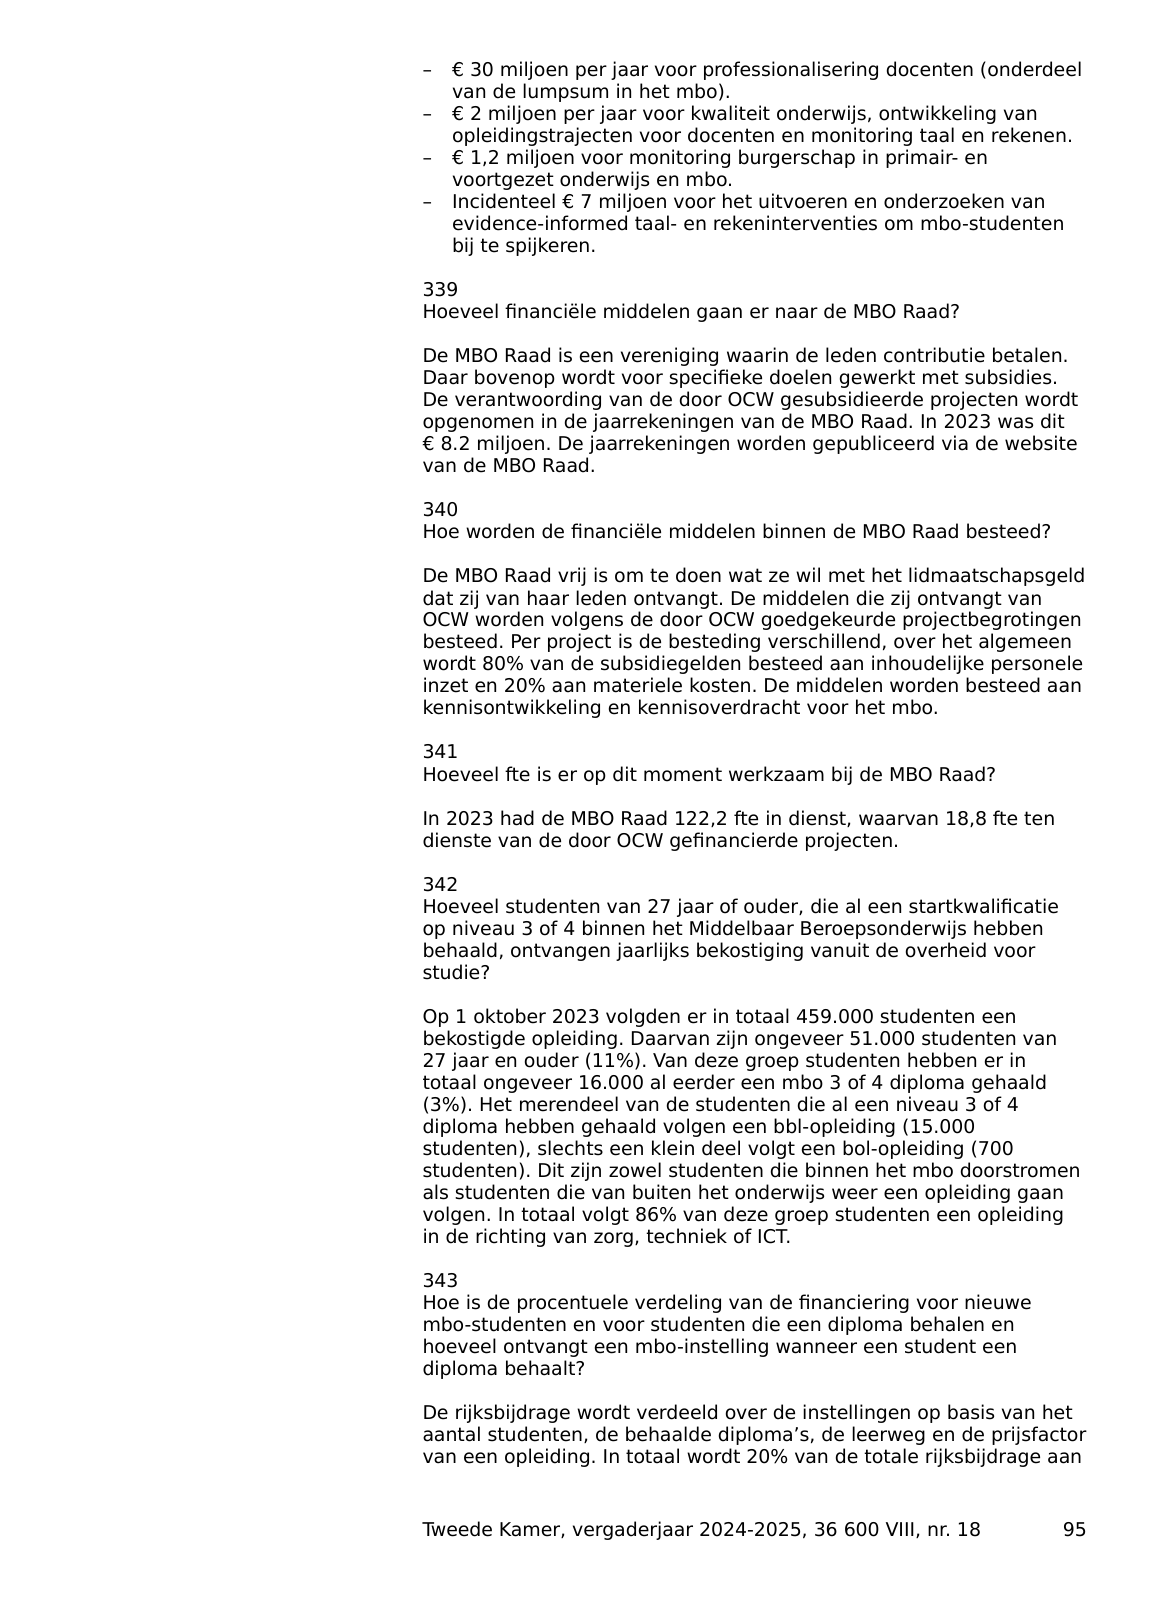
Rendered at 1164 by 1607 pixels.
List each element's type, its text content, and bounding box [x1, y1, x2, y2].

text Hoe worden de financiële middelen binnen de MBO Raad besteed? [422, 521, 1087, 543]
text Op 1 oktober 2023 volgden er in totaal 459.000 studenten een bekostigde opleiding. Daarvan zijn ongeveer 51.000 studenten van 27 jaar en ouder (11%). Van deze groep studenten hebben er in totaal ongeveer 16.000 al eerder een mbo 3 of 4 diploma gehaald (3%). Het merendeel van de studenten die al een niveau 3 of 4 diploma hebben gehaald volgen een bbl-opleiding (15.000 studenten), slechts een klein deel volgt een bol-opleiding (700 studenten). Dit zijn zowel studenten die binnen het mbo doorstromen als studenten die van buiten het onderwijs weer een opleiding gaan volgen. In totaal volgt 86% van deze groep studenten een opleiding in de richting van zorg, techniek of ICT. [422, 1006, 1087, 1248]
text De MBO Raad is een vereniging waarin de leden contributie betalen. Daar bovenop wordt voor specifieke doelen gewerkt met subsidies. De verantwoording van de door OCW gesubsidieerde projecten wordt opgenomen in de jaarrekeningen van de MBO Raad. In 2023 was dit € 8.2 miljoen. De jaarrekeningen worden gepubliceerd via de website van de MBO Raad. [422, 345, 1087, 477]
text Hoeveel studenten van 27 jaar of ouder, die al een startkwalificatie op niveau 3 of 4 binnen het Middelbaar Beroepsonderwijs hebben behaald, ontvangen jaarlijks bekostiging vanuit de overheid voor studie? [422, 896, 1087, 984]
text Hoeveel fte is er op dit moment werkzaam bij de MBO Raad? [422, 763, 1087, 785]
text In 2023 had de MBO Raad 122,2 fte in dienst, waarvan 18,8 fte ten dienste van de door OCW gefinancierde projecten. [422, 808, 1087, 852]
text – € 30 miljoen per jaar voor professionalisering docenten (onderdeel van de lumpsum in het mbo). [422, 59, 1087, 103]
text De MBO Raad vrij is om te doen wat ze wil met het lidmaatschapsgeld dat zij van haar leden ontvangt. De middelen die zij ontvangt van OCW worden volgens de door OCW goedgekeurde projectbegrotingen besteed. Per project is de besteding verschillend, over het algemeen wordt 80% van de subsidiegelden besteed aan inhoudelijke personele inzet en 20% aan materiele kosten. De middelen worden besteed aan kennisontwikkeling en kennisoverdracht voor het mbo. [422, 565, 1087, 719]
text – € 1,2 miljoen voor monitoring burgerschap in primair- en voortgezet onderwijs en mbo. [422, 147, 1087, 191]
text De rijksbijdrage wordt verdeeld over de instellingen op basis van het aantal studenten, de behaalde diploma’s, de leerweg en de prijsfactor van een opleiding. In totaal wordt 20% van de totale rijksbijdrage aan [422, 1402, 1087, 1468]
text 342 [422, 874, 1087, 896]
text 341 [422, 741, 1087, 763]
text 340 [422, 499, 1087, 521]
text 339 [422, 279, 1087, 301]
text – Incidenteel € 7 miljoen voor het uitvoeren en onderzoeken van evidence-informed taal- en rekeninterventies om mbo-studenten bij te spijkeren. [422, 191, 1087, 257]
text 343 [422, 1270, 1087, 1292]
text Hoe is de procentuele verdeling van de financiering voor nieuwe mbo-studenten en voor studenten die een diploma behalen en hoeveel ontvangt een mbo-instelling wanneer een student een diploma behaalt? [422, 1292, 1087, 1380]
text Hoeveel financiële middelen gaan er naar de MBO Raad? [422, 301, 1087, 323]
text – € 2 miljoen per jaar voor kwaliteit onderwijs, ontwikkeling van opleidingstrajecten voor docenten en monitoring taal en rekenen. [422, 103, 1087, 147]
